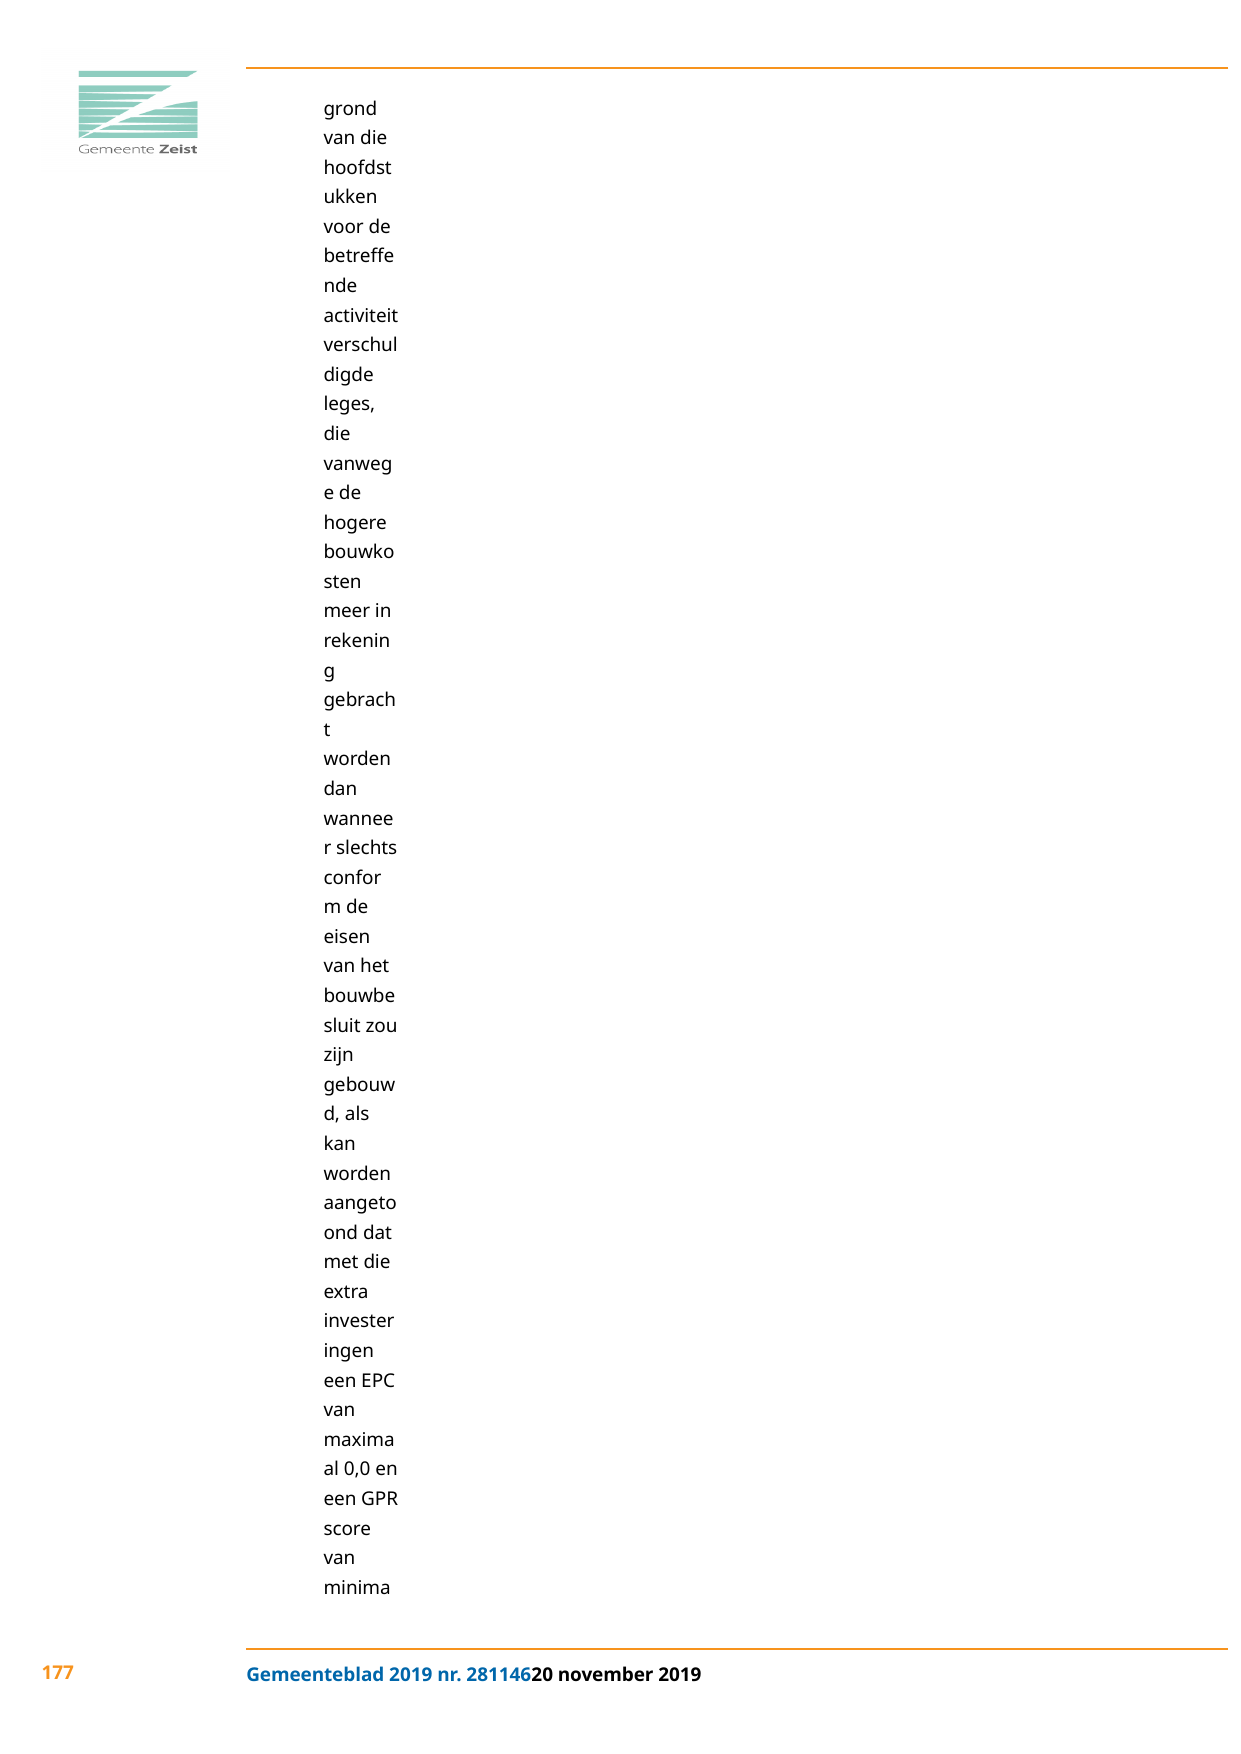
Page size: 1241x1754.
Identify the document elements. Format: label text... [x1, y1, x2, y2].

table_cell [399, 95, 474, 1600]
table_cell grond van die hoofdstukken voor de betreffende activiteit verschuldigde leges, die vanwege de hogere bouwkosten meer in rekening gebracht worden dan wanneer slechts conform de eisen van het bouwbesluit zou zijn gebouwd, als kan worden aangetoond dat met die extra investeringen een EPC van maximaal 0,0 en een GPR score van minima [323, 95, 398, 1600]
picture [41, 47, 231, 172]
table_cell [248, 95, 323, 1600]
